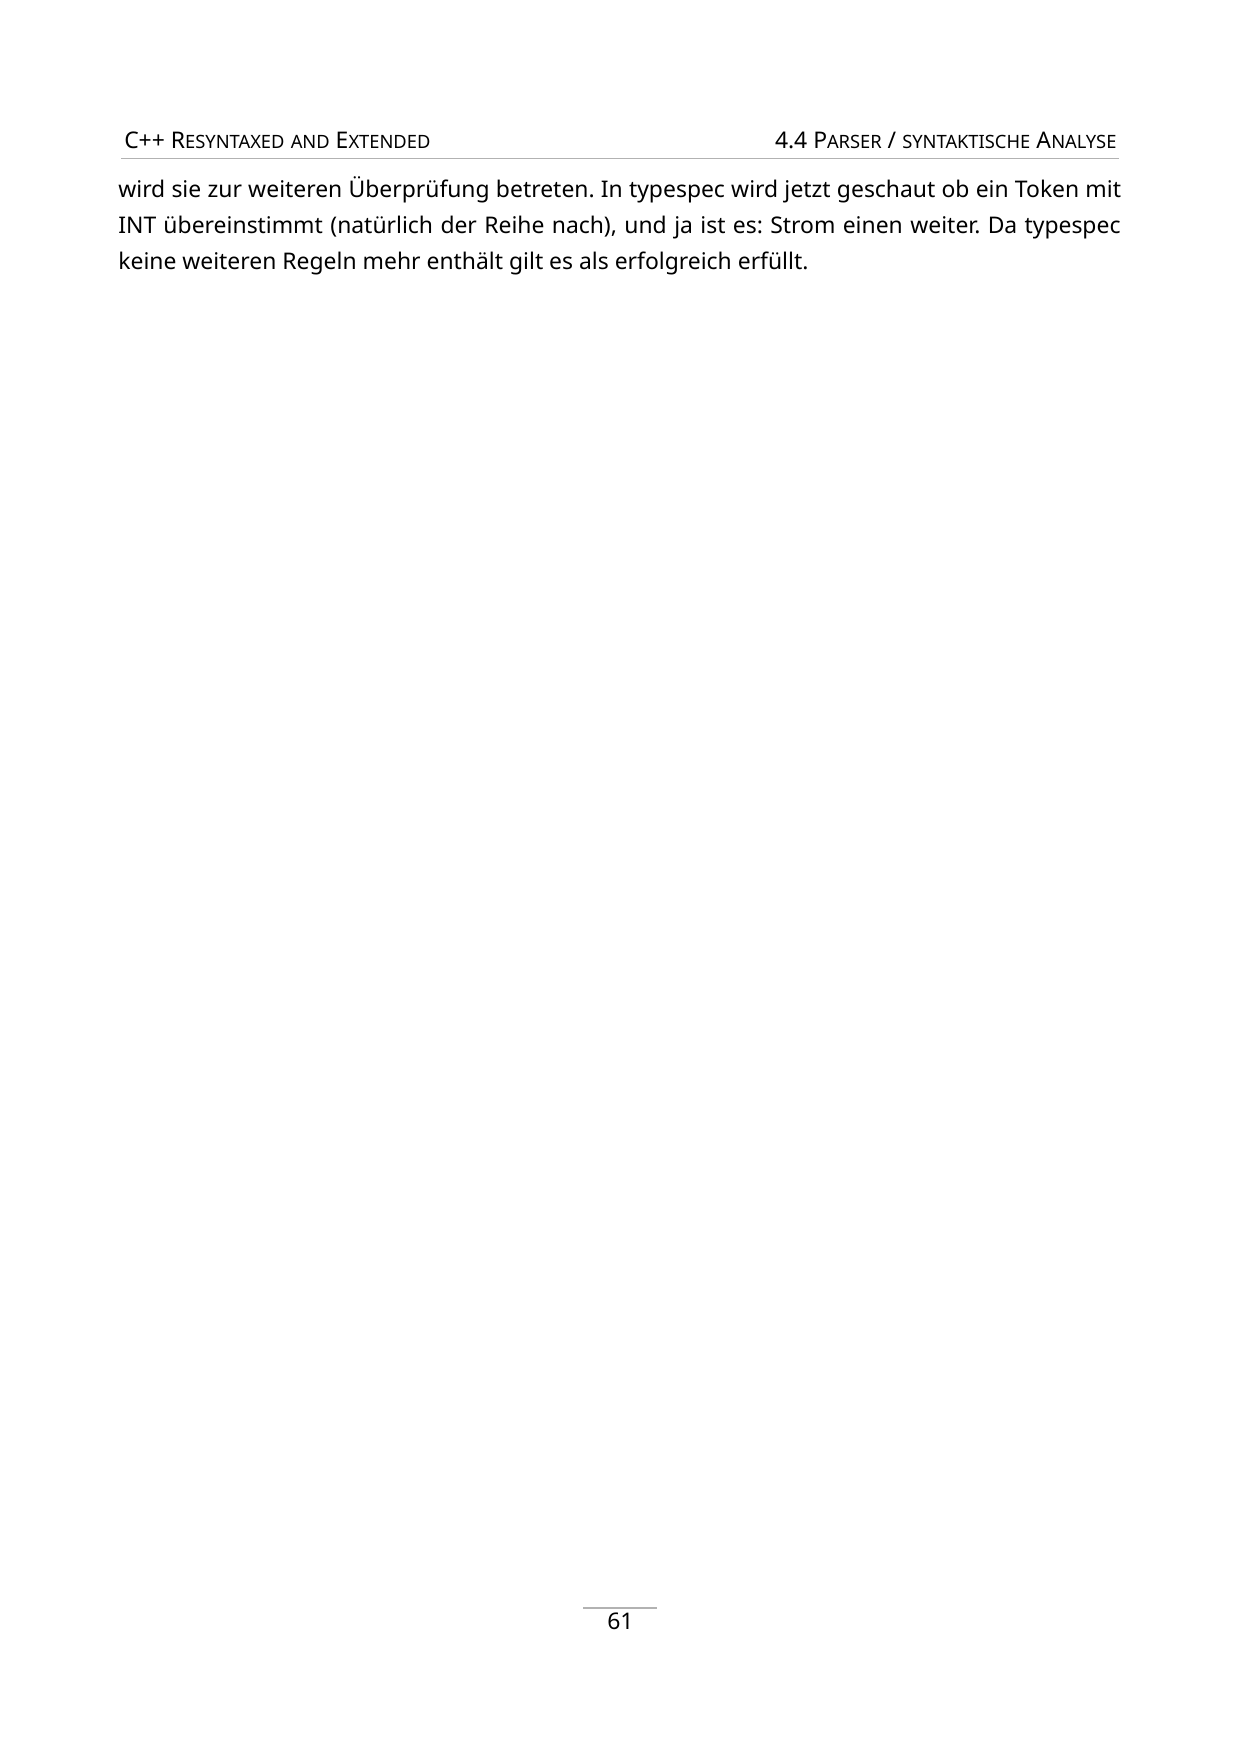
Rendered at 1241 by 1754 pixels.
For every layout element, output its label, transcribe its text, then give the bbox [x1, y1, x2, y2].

text wird sie zur weiteren Überprüfung betreten. In typespec wird jetzt geschaut ob ein Token mit INT übereinstimmt (natürlich der Reihe nach), und ja ist es: Strom einen weiter. Da typespec keine weiteren Regeln mehr enthält gilt es als erfolgreich erfüllt. [118, 173, 1122, 276]
